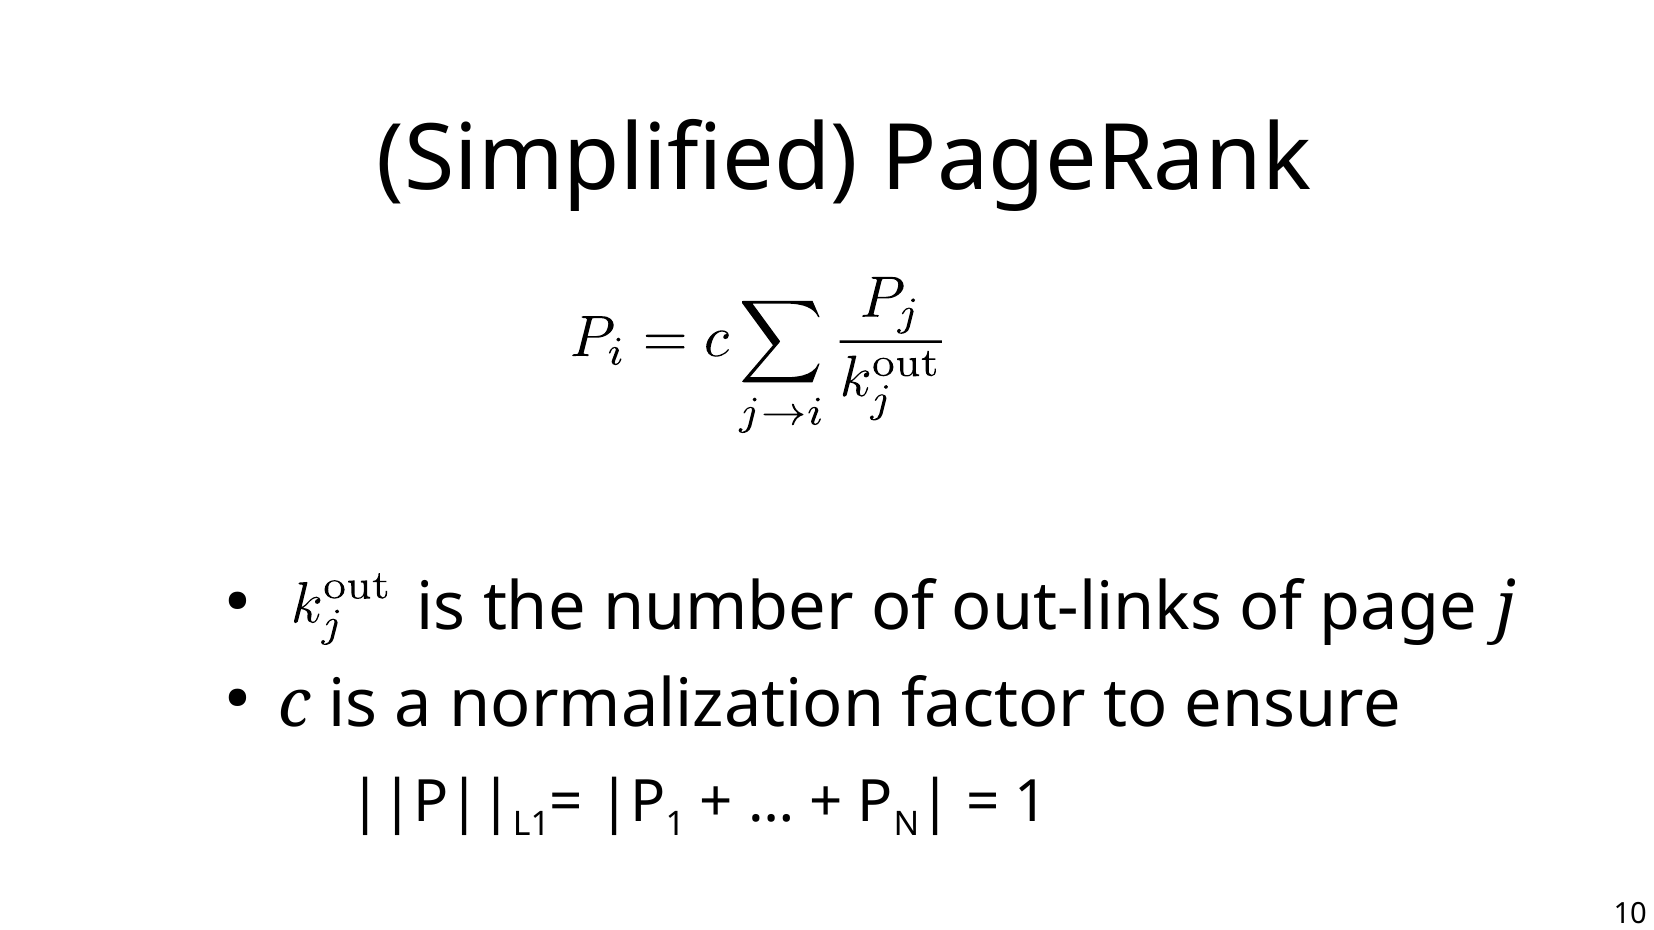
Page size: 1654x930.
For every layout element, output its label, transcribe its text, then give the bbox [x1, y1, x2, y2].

title (Simplified) PageRank [82, 49, 1571, 257]
text_box [569, 276, 942, 434]
list is the number of out-links of page j c is a normalization factor to ensure ||P||L1= |P1 + … + PN| = 1 [192, 555, 1544, 886]
text_box [290, 573, 391, 646]
